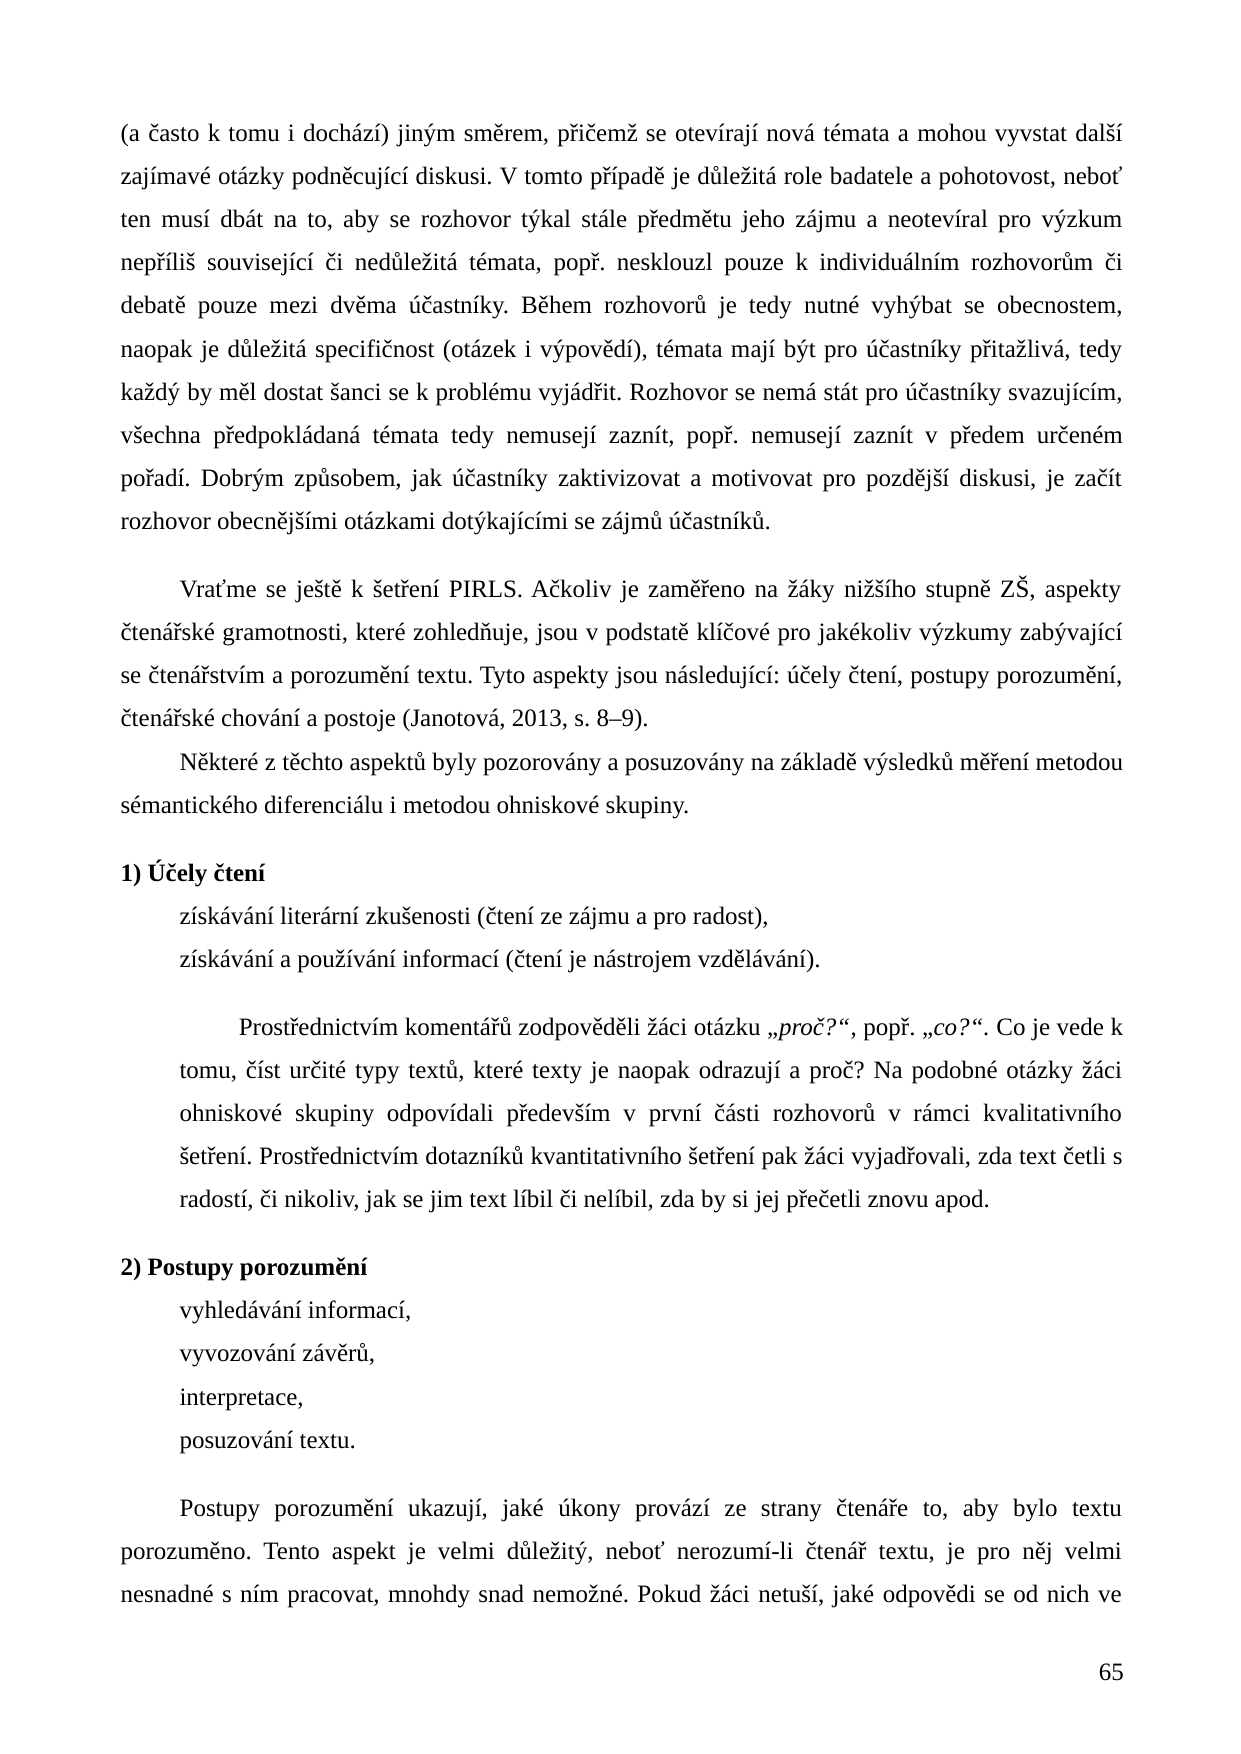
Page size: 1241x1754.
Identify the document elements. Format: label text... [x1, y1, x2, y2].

text 2) Postupy porozumění vyhledávání informací, vyvozování závěrů, interpretace, posuzování textu. [120, 1252, 1123, 1453]
text Některé z těchto aspektů byly pozorovány a posuzovány na základě výsledků měření metodou sémantického diferenciálu i metodou ohniskové skupiny. [120, 747, 1123, 818]
text Postupy porozumění ukazují, jaké úkony provází ze strany čtenáře to, aby bylo textu porozuměno. Tento aspekt je velmi důležitý, neboť nerozumí-li čtenář textu, je pro něj velmi nesnadné s ním pracovat, mnohdy snad nemožné. Pokud žáci netuší, jaké odpovědi se od nich ve [120, 1493, 1123, 1608]
text Vraťme se ještě k šetření PIRLS. Ačkoliv je zaměřeno na žáky nižšího stupně ZŠ, aspekty čtenářské gramotnosti, které zohledňuje, jsou v podstatě klíčové pro jakékoliv výzkumy zabývající se čtenářstvím a porozumění textu. Tyto aspekty jsou následující: účely čtení, postupy porozumění, čtenářské chování a postoje (Janotová, 2013, s. 8–9). [120, 574, 1123, 732]
text Prostřednictvím komentářů zodpověděli žáci otázku „proč?“, popř. „co?“. Co je vede k tomu, číst určité typy textů, které texty je naopak odrazují a proč? Na podobné otázky žáci ohniskové skupiny odpovídali především v první části rozhovorů v rámci kvalitativního šetření. Prostřednictvím dotazníků kvantitativního šetření pak žáci vyjadřovali, zda text četli s radostí, či nikoliv, jak se jim text líbil či nelíbil, zda by si jej přečetli znovu apod. [179, 1012, 1123, 1213]
text (a často k tomu i dochází) jiným směrem, přičemž se otevírají nová témata a mohou vyvstat další zajímavé otázky podněcující diskusi. V tomto případě je důležitá role badatele a pohotovost, neboť ten musí dbát na to, aby se rozhovor týkal stále předmětu jeho zájmu a neotevíral pro výzkum nepříliš související či nedůležitá témata, popř. nesklouzl pouze k individuálním rozhovorům či debatě pouze mezi dvěma účastníky. Během rozhovorů je tedy nutné vyhýbat se obecnostem, naopak je důležitá specifičnost (otázek i výpovědí), témata mají být pro účastníky přitažlivá, tedy každý by měl dostat šanci se k problému vyjádřit. Rozhovor se nemá stát pro účastníky svazujícím, všechna předpokládaná témata tedy nemusejí zaznít, popř. nemusejí zaznít v předem určeném pořadí. Dobrým způsobem, jak účastníky zaktivizovat a motivovat pro pozdější diskusi, je začít rozhovor obecnějšími otázkami dotýkajícími se zájmů účastníků. [120, 118, 1123, 535]
text získávání literární zkušenosti (čtení ze zájmu a pro radost), získávání a používání informací (čtení je nástrojem vzdělávání). [179, 901, 1123, 973]
text 1) Účely čtení [120, 858, 1123, 886]
